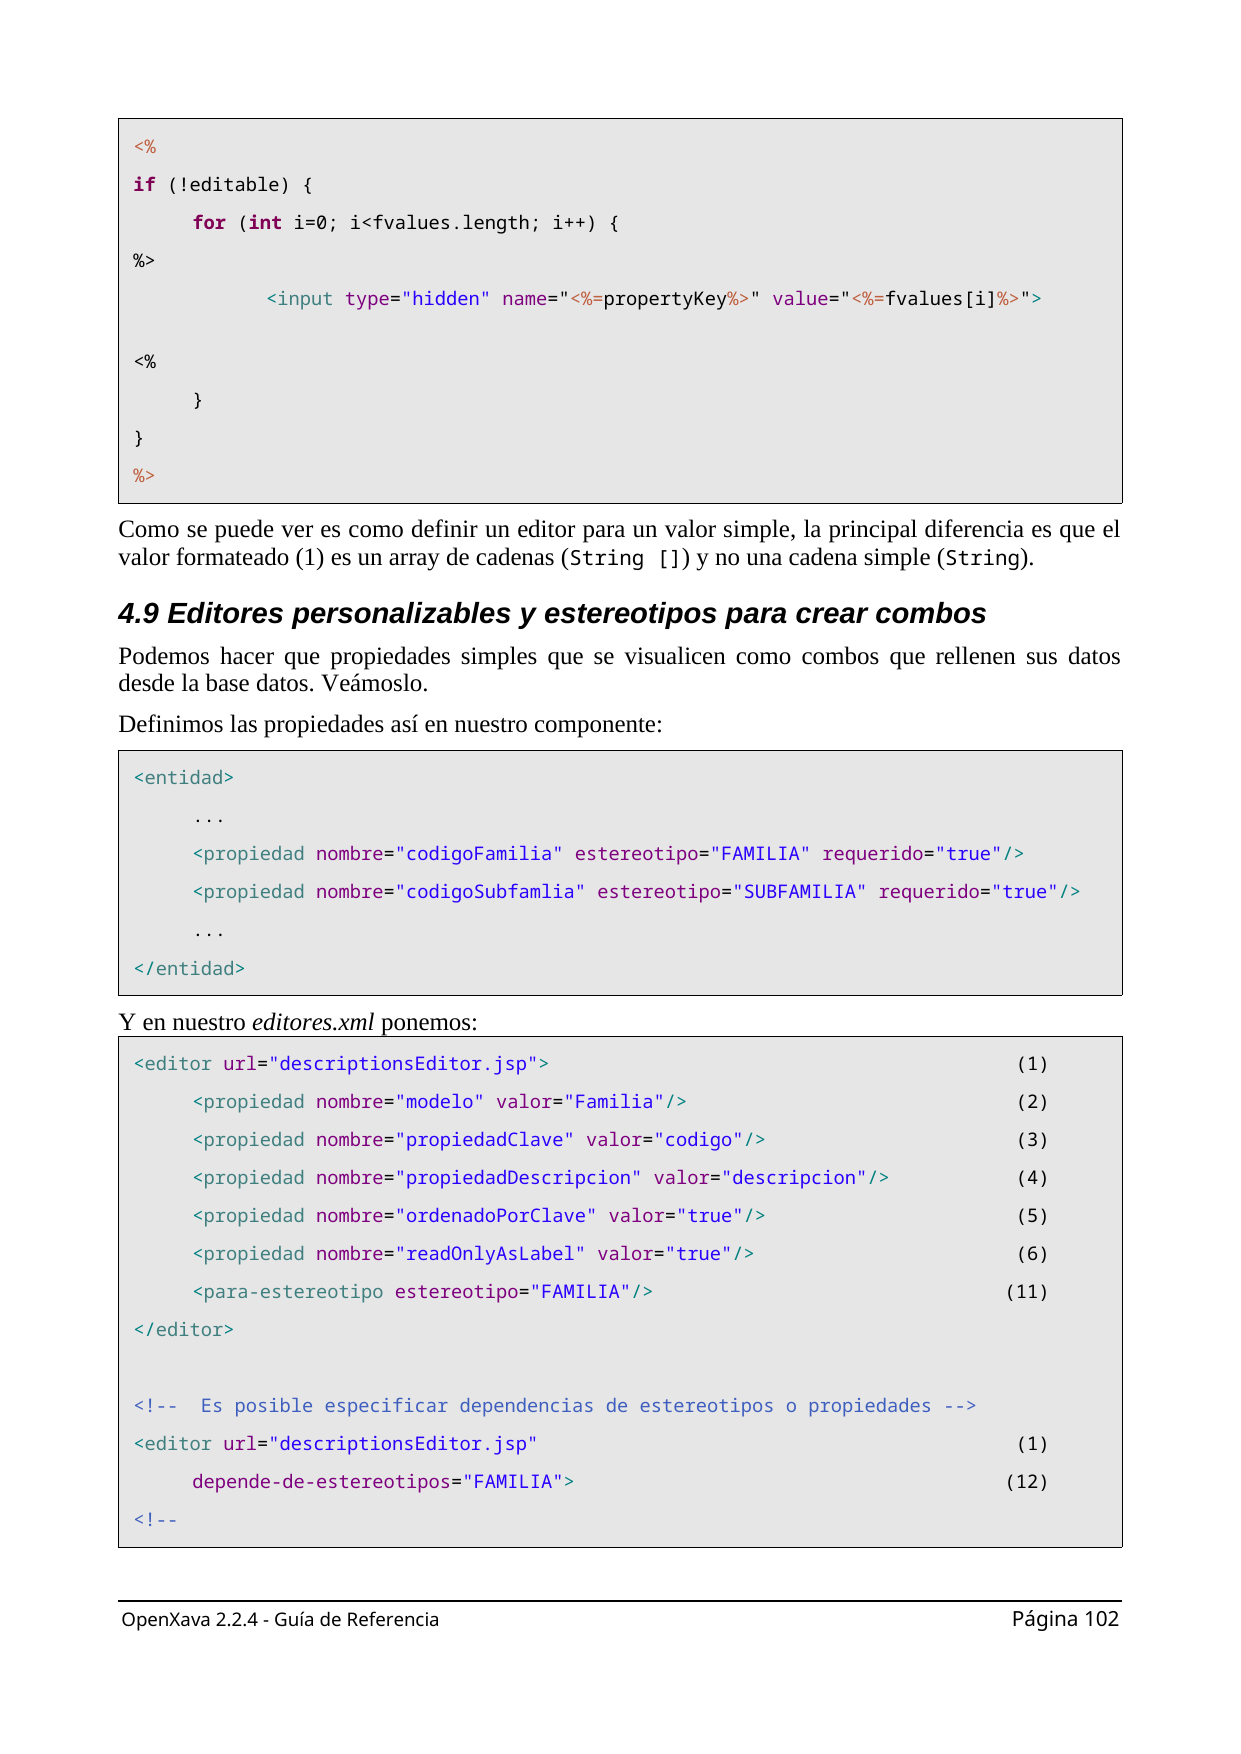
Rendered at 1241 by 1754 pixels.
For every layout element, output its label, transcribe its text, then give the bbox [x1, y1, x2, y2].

text Definimos las propiedades así en nuestro componente: [118, 710, 1122, 737]
text Y en nuestro editores.xml ponemos: [118, 1008, 1122, 1036]
text <para-estereotipo estereotipo="FAMILIA"/> (11) [119, 1264, 1122, 1302]
text <input type="hidden" name="<%=propertyKey%>" value="<%=fvalues[i]%>"> [119, 270, 1122, 334]
text <editor url="descriptionsEditor.jsp" (1) [119, 1416, 1122, 1454]
text </entidad> [119, 940, 1122, 995]
text } [119, 372, 1122, 410]
text if (!editable) { [119, 156, 1122, 194]
text } [119, 410, 1122, 448]
text ... [119, 788, 1122, 826]
text <propiedad nombre="ordenadoPorClave" valor="true"/> (5) [119, 1188, 1122, 1226]
text Como se puede ver es como definir un editor para un valor simple, la principal diferencia es que el valor formateado (1) es un array de cadenas (String []) y no una cadena simple (String). [118, 516, 1122, 572]
text <% [119, 334, 1122, 372]
text <propiedad nombre="readOnlyAsLabel" valor="true"/> (6) [119, 1226, 1122, 1264]
text <propiedad nombre="propiedadClave" valor="codigo"/> (3) [119, 1112, 1122, 1149]
text <editor url="descriptionsEditor.jsp"> (1) [119, 1037, 1122, 1073]
text %> [119, 448, 1122, 503]
text <% [119, 119, 1122, 156]
text <!-- Es posible especificar dependencias de estereotipos o propiedades --> [119, 1378, 1122, 1416]
text for (int i=0; i<fvalues.length; i++) { [119, 194, 1122, 232]
text depende-de-estereotipos="FAMILIA"> (12) [119, 1454, 1122, 1492]
text %> [119, 232, 1122, 270]
text <propiedad nombre="codigoSubfamlia" estereotipo="SUBFAMILIA" requerido="true"/> [119, 864, 1122, 902]
text ... [119, 902, 1122, 940]
text </editor> [119, 1302, 1122, 1340]
text <entidad> [119, 751, 1122, 788]
text <propiedad nombre="codigoFamilia" estereotipo="FAMILIA" requerido="true"/> [119, 826, 1122, 864]
text <!-- [119, 1492, 1122, 1547]
text <propiedad nombre="modelo" valor="Familia"/> (2) [119, 1073, 1122, 1112]
text Podemos hacer que propiedades simples que se visualicen como combos que rellenen sus datos desde la base datos. Veámoslo. [118, 642, 1122, 697]
subtitle Editores personalizables y estereotipos para crear combos [118, 597, 1122, 629]
text <propiedad nombre="propiedadDescripcion" valor="descripcion"/> (4) [119, 1149, 1122, 1188]
